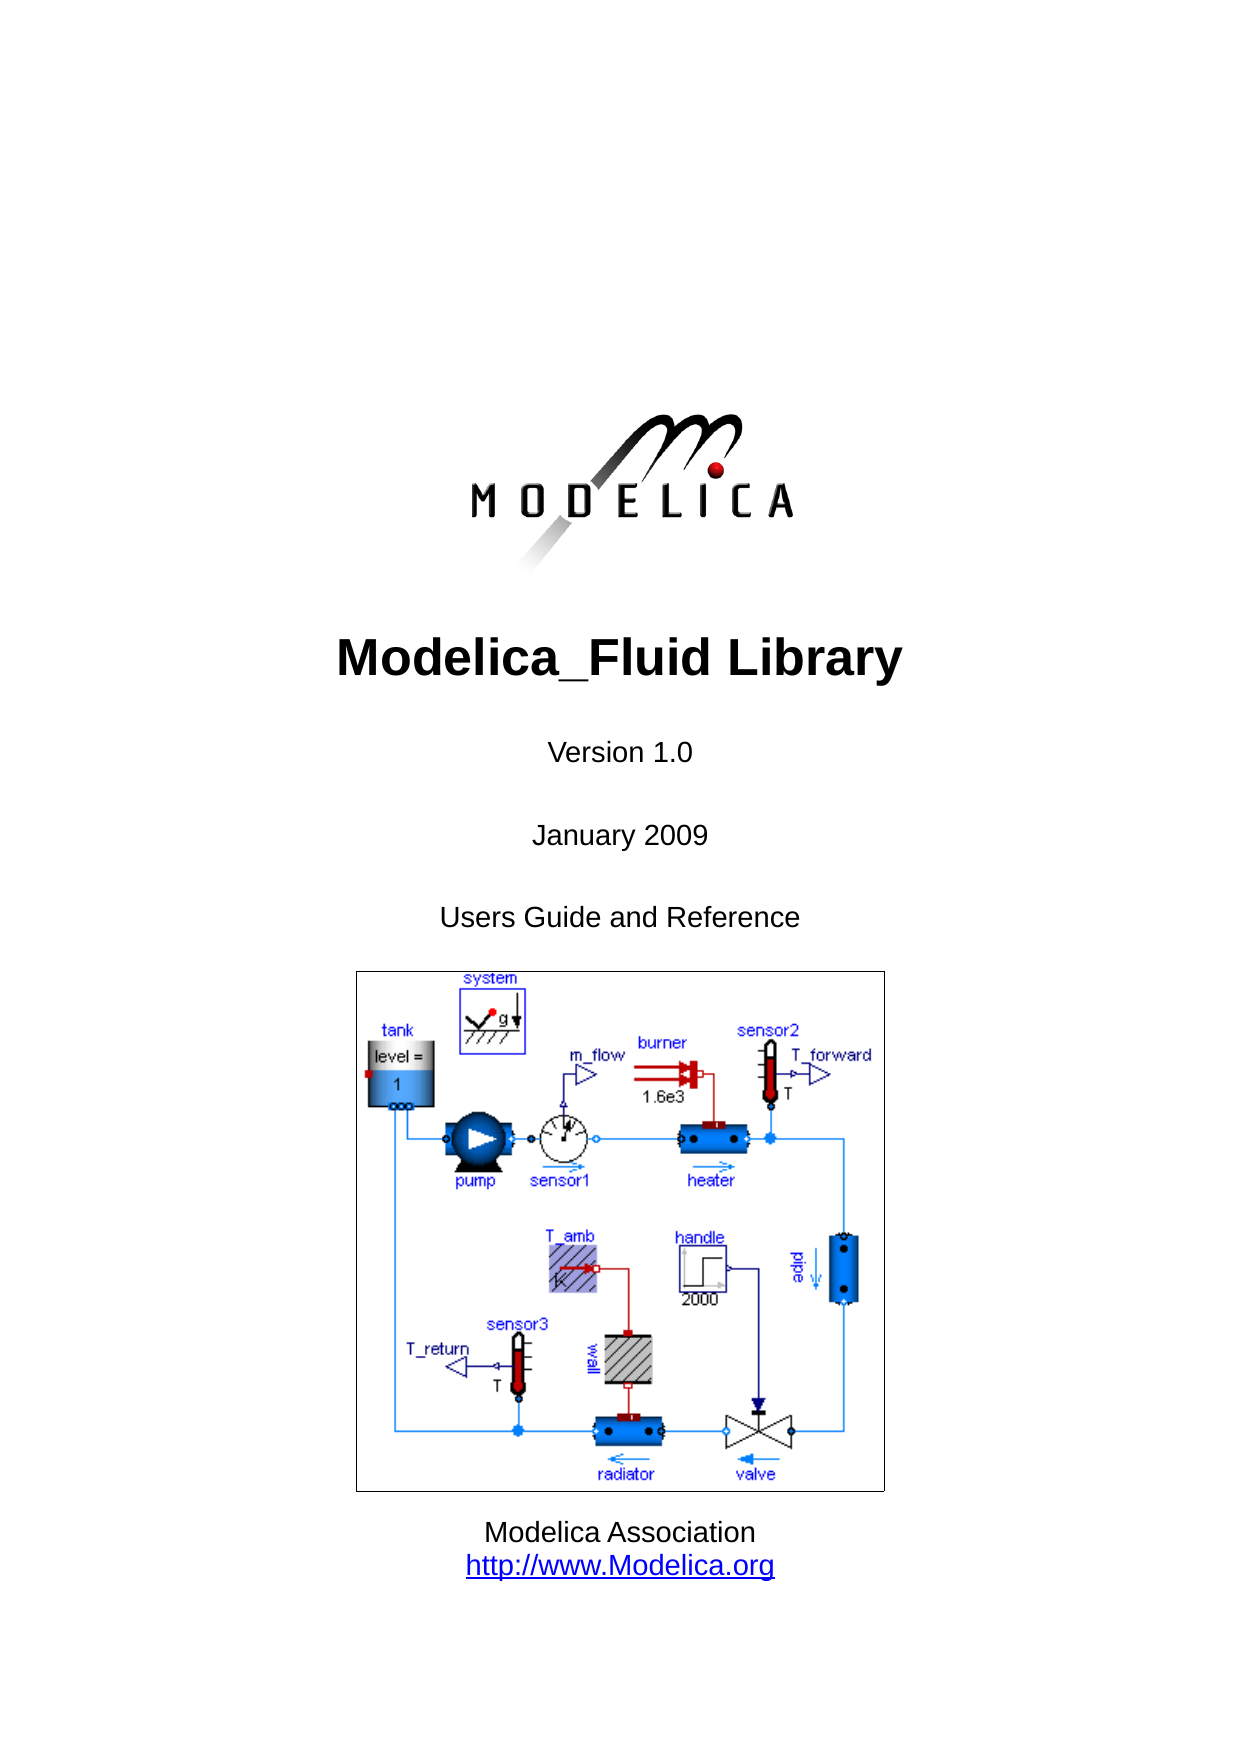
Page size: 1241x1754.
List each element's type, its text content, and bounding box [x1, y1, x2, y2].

picture [359, 973, 882, 1488]
text Modelica_Fluid Library [118, 627, 1122, 687]
text Modelica Association http://www.Modelica.org [118, 1515, 1122, 1582]
text Version 1.0 [118, 736, 1122, 769]
text January 2009 [118, 818, 1122, 852]
text Users Guide and Reference [118, 901, 1122, 934]
